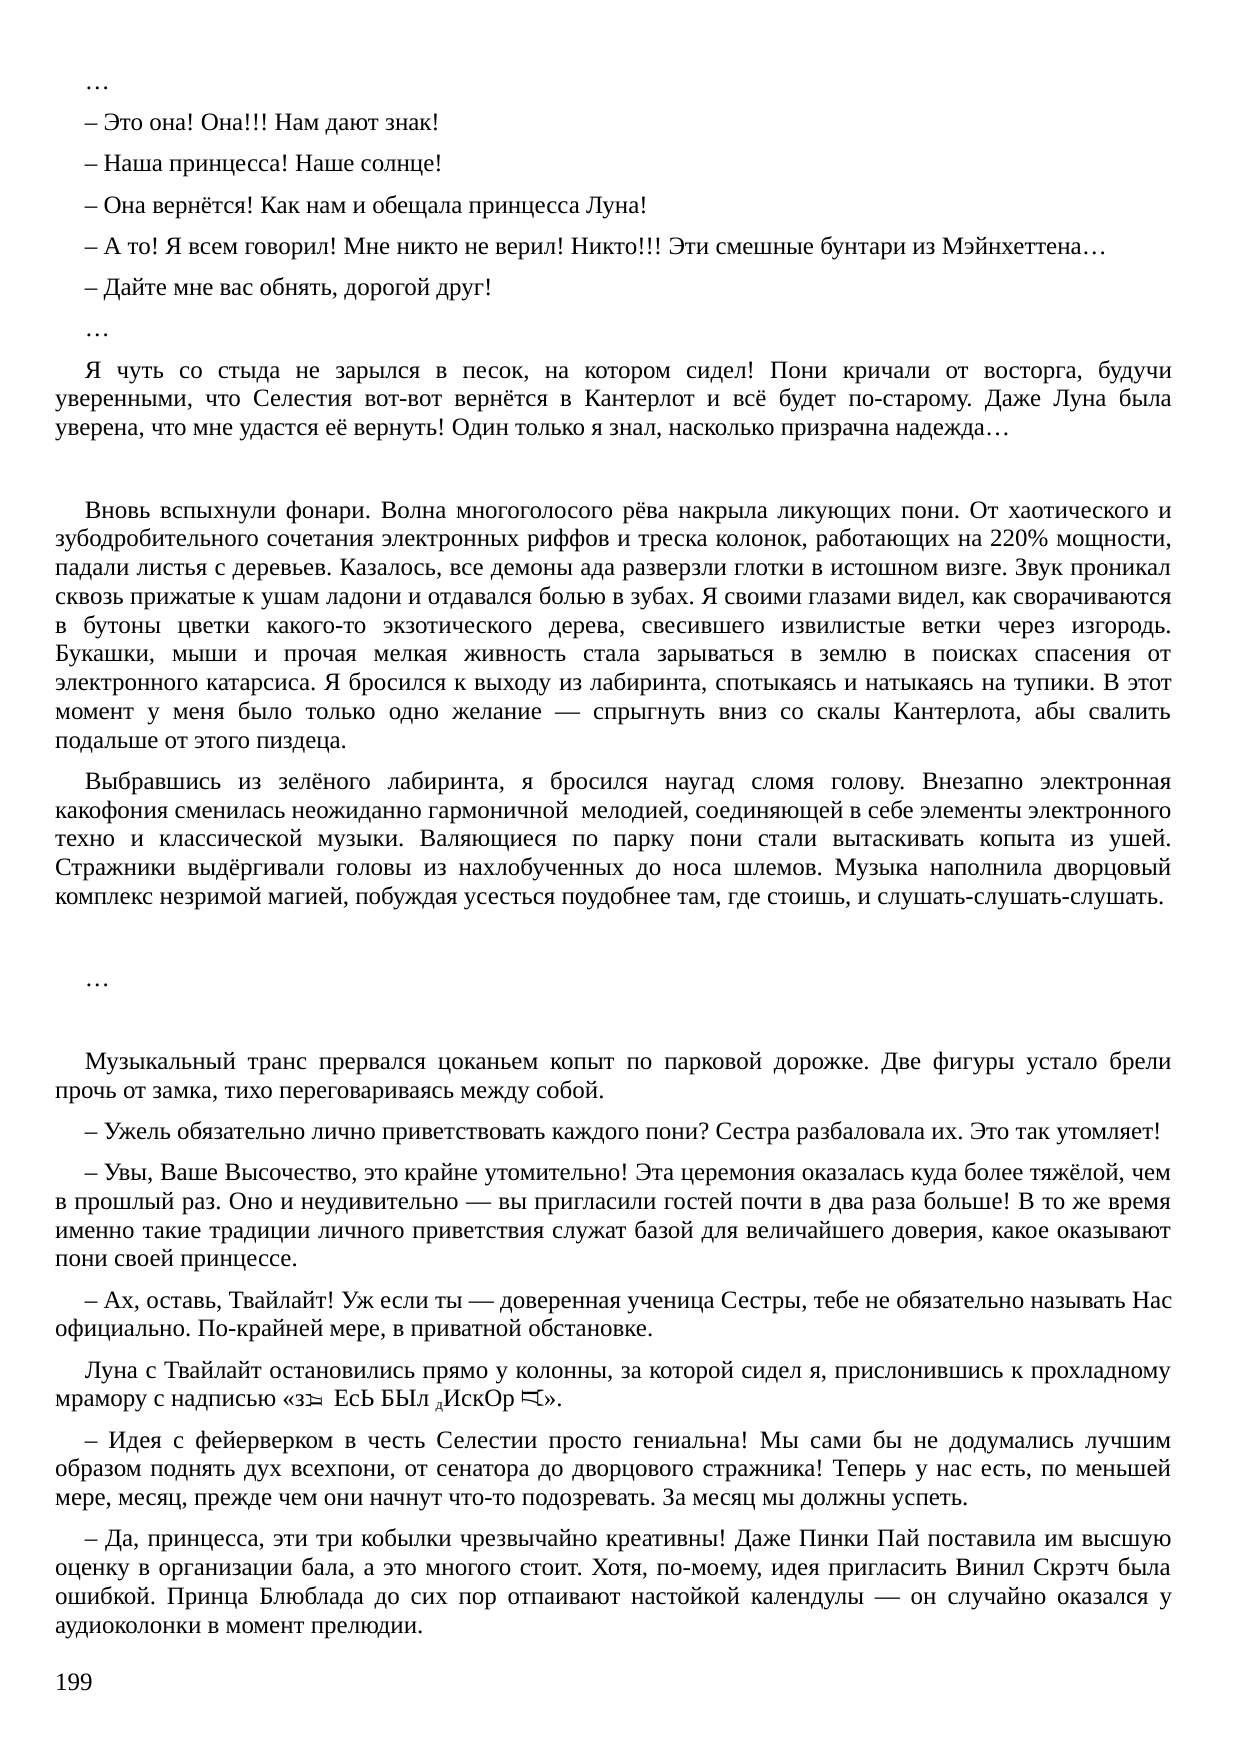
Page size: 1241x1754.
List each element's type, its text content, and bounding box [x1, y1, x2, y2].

text – Это она! Она!!! Нам дают знак! [55, 107, 1173, 136]
text – А то! Я всем говорил! Мне никто не верил! Никто!!! Эти смешные бунтари из Мэйнхеттена… [55, 231, 1173, 260]
text – Ах, оставь, Твайлайт! Уж если ты — доверенная ученица Сестры, тебе не обязательно называть Нас официально. По-крайней мере, в приватной обстановке. [55, 1285, 1173, 1342]
text Я чуть со стыда не зарылся в песок, на котором сидел! Пони кричали от восторга, будучи уверенными, что Селестия вот-вот вернётся в Кантерлот и всё будет по-старому. Даже Луна была уверена, что мне удастся её вернуть! Один только я знал, насколько призрачна надежда… [55, 355, 1173, 441]
text Луна с Твайлайт остановились прямо у колонны, за которой сидел я, прислонившись к прохладному мрамору с надписью «здЕсЬ БЫл дИскОрД». [55, 1355, 1173, 1412]
text … [55, 963, 1173, 992]
text – Да, принцесса, эти три кобылки чрезвычайно креативны! Даже Пинки Пай поставила им высшую оценку в организации бала, а это многого стоит. Хотя, по-моему, идея пригласить Винил Скрэтч была ошибкой. Принца Блюблада до сих пор отпаивают настойкой календулы — он случайно оказался у аудиоколонки в момент прелюдии. [55, 1523, 1173, 1638]
text – Дайте мне вас обнять, дорогой друг! [55, 272, 1173, 301]
text – Ужель обязательно лично приветствовать каждого пони? Сестра разбаловала их. Это так утомляет! [55, 1116, 1173, 1145]
text Выбравшись из зелёного лабиринта, я бросился наугад сломя голову. Внезапно электронная какофония сменилась неожиданно гармоничной мелодией, соединяющей в себе элементы электронного техно и классической музыки. Валяющиеся по парку пони стали вытаскивать копыта из ушей. Стражники выдёргивали головы из нахлобученных до носа шлемов. Музыка наполнила дворцовый комплекс незримой магией, побуждая усесться поудобнее там, где стоишь, и слушать-слушать-слушать. [55, 766, 1173, 910]
text – Она вернётся! Как нам и обещала принцесса Луна! [55, 190, 1173, 218]
text … [55, 66, 1173, 95]
text Вновь вспыхнули фонари. Волна многоголосого рёва накрыла ликующих пони. От хаотического и зубодробительного сочетания электронных риффов и треска колонок, работающих на 220% мощности, падали листья с деревьев. Казалось, все демоны ада разверзли глотки в истошном визге. Звук проникал сквозь прижатые к ушам ладони и отдавался болью в зубах. Я своими глазами видел, как сворачиваются в бутоны цветки какого-то экзотического дерева, свесившего извилистые ветки через изгородь. Букашки, мыши и прочая мелкая живность стала зарываться в землю в поисках спасения от электронного катарсиса. Я бросился к выходу из лабиринта, спотыкаясь и натыкаясь на тупики. В этот момент у меня было только одно желание — спрыгнуть вниз со скалы Кантерлота, абы свалить подальше от этого пиздеца. [55, 495, 1173, 753]
text – Увы, Ваше Высочество, это крайне утомительно! Эта церемония оказалась куда более тяжёлой, чем в прошлый раз. Оно и неудивительно — вы пригласили гостей почти в два раза больше! В то же время именно такие традиции личного приветствия служат базой для величайшего доверия, какое оказывают пони своей принцессе. [55, 1157, 1173, 1272]
text – Идея с фейерверком в честь Селестии просто гениальна! Мы сами бы не додумались лучшим образом поднять дух всехпони, от сенатора до дворцового стражника! Теперь у нас есть, по меньшей мере, месяц, прежде чем они начнут что-то подозревать. За месяц мы должны успеть. [55, 1425, 1173, 1511]
text – Наша принцесса! Наше солнце! [55, 148, 1173, 177]
text … [55, 313, 1173, 342]
text Музыкальный транс прервался цоканьем копыт по парковой дорожке. Две фигуры устало брели прочь от замка, тихо переговариваясь между собой. [55, 1046, 1173, 1103]
